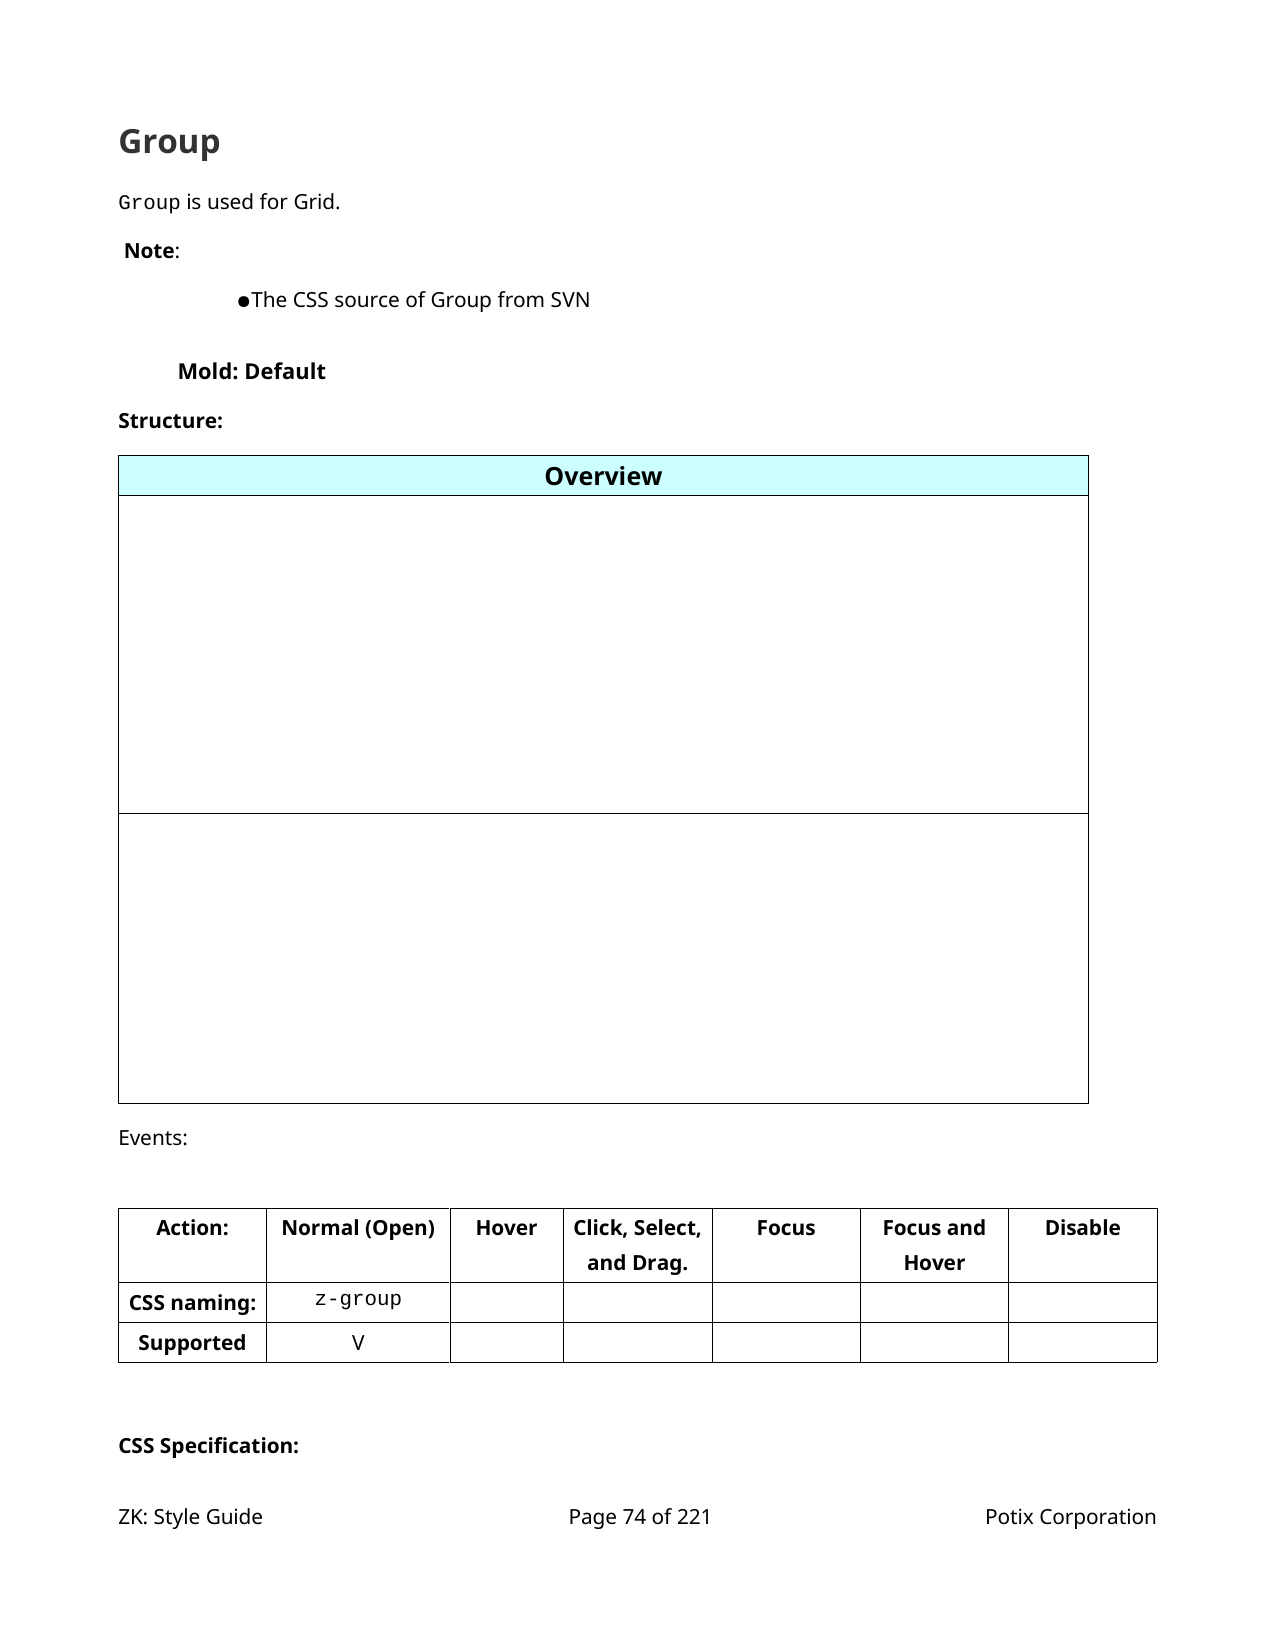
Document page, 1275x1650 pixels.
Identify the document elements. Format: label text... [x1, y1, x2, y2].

text Group is used for Grid. [118, 187, 1157, 216]
table_cell V [267, 1323, 449, 1362]
table_cell Supported [119, 1323, 266, 1362]
table_header Action: [119, 1209, 266, 1282]
table_cell z-group [267, 1283, 449, 1322]
table_header Overview [119, 456, 1088, 495]
table_cell [564, 1283, 712, 1322]
table_header Disable [1009, 1209, 1157, 1282]
table_cell [451, 1323, 563, 1362]
table_cell [713, 1323, 860, 1362]
table_cell [1009, 1283, 1157, 1322]
table_cell [451, 1283, 563, 1322]
table_cell [119, 814, 1088, 1103]
subtitle Mold: Default [177, 356, 1157, 386]
table_header Hover [451, 1209, 563, 1282]
table_header Focus and Hover [861, 1209, 1008, 1282]
table_cell [861, 1283, 1008, 1322]
table_header Focus [713, 1209, 860, 1282]
table_cell [861, 1323, 1008, 1362]
list The CSS source of Group from SVN [236, 285, 1157, 313]
table_header Normal (Open) [267, 1209, 449, 1282]
table_cell [713, 1283, 860, 1322]
text Structure: [118, 406, 1157, 434]
table_header Click, Select, and Drag. [564, 1209, 712, 1282]
table_cell [1009, 1323, 1157, 1362]
text CSS Specification: [118, 1432, 1157, 1460]
text Note: [118, 236, 1157, 264]
table_cell CSS naming: [119, 1283, 266, 1322]
table_cell [119, 496, 1088, 813]
subtitle Group [118, 118, 1157, 163]
table_cell [564, 1323, 712, 1362]
text Events: [118, 1123, 1157, 1187]
